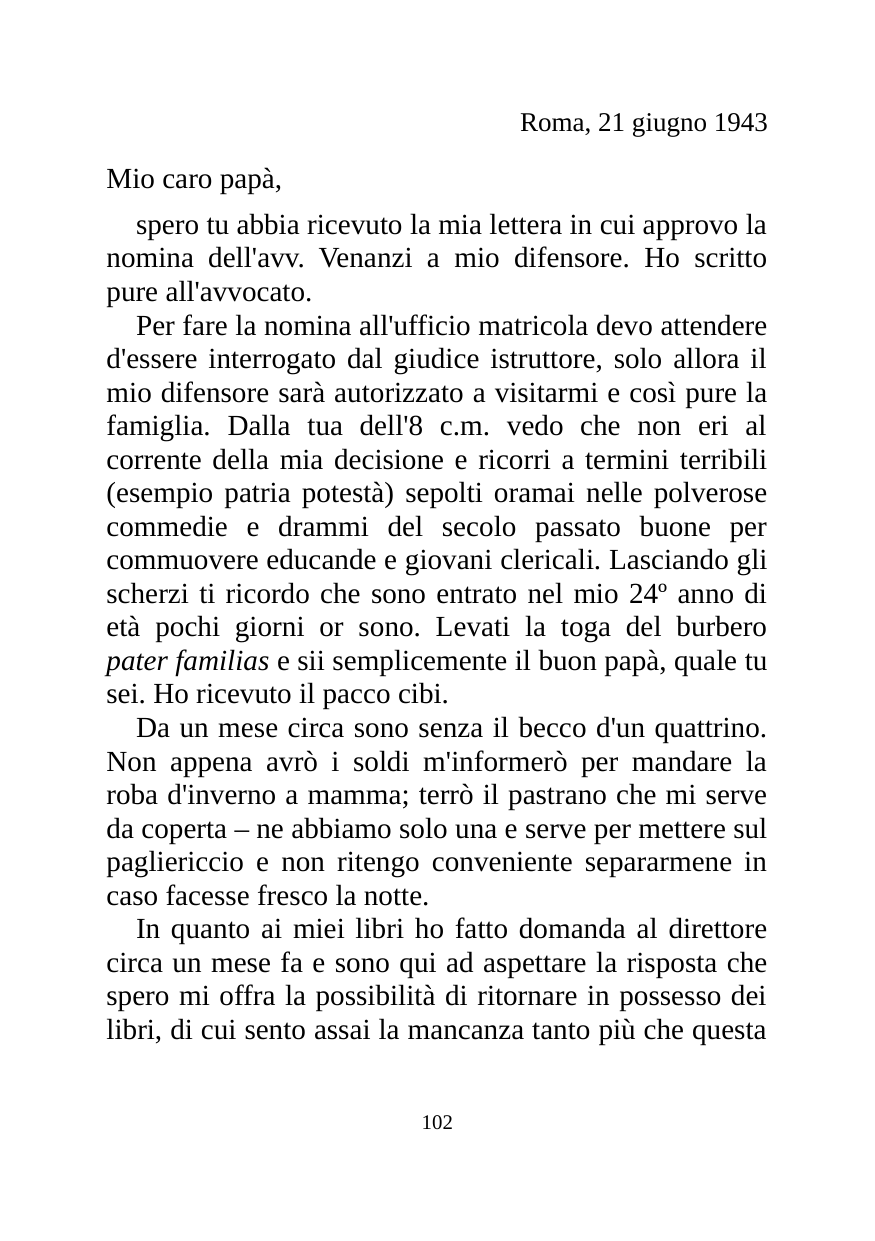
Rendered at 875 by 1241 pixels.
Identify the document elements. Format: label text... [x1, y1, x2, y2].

text In quanto ai miei libri ho fatto domanda al direttore circa un mese fa e sono qui ad aspettare la risposta che spero mi offra la possibilità di ritornare in possesso dei libri, di cui sento assai la mancanza tanto più che questa [106, 911, 768, 1046]
text Roma, 21 giugno 1943 [106, 106, 768, 137]
text Da un mese circa sono senza il becco d'un quattrino. Non appena avrò i soldi m'informerò per mandare la roba d'inverno a mamma; terrò il pastrano che mi serve da coperta – ne abbiamo solo una e serve per mettere sul pagliericcio e non ritengo conveniente separarmene in caso facesse fresco la notte. [106, 710, 768, 911]
text spero tu abbia ricevuto la mia lettera in cui approvo la nomina dell'avv. Venanzi a mio difensore. Ho scritto pure all'avvocato. [106, 207, 768, 308]
subtitle Mio caro papà, [106, 161, 768, 194]
text Per fare la nomina all'ufficio matricola devo attendere d'essere interrogato dal giudice istruttore, solo allora il mio difensore sarà autorizzato a visitarmi e così pure la famiglia. Dalla tua dell'8 c.m. vedo che non eri al corrente della mia decisione e ricorri a termini terribili (esempio patria potestà) sepolti oramai nelle polverose commedie e drammi del secolo passato buone per commuovere educande e giovani clericali. Lasciando gli scherzi ti ricordo che sono entrato nel mio 24º anno di età pochi giorni or sono. Levati la toga del burbero pater familias e sii semplicemente il buon papà, quale tu sei. Ho ricevuto il pacco cibi. [106, 308, 768, 710]
